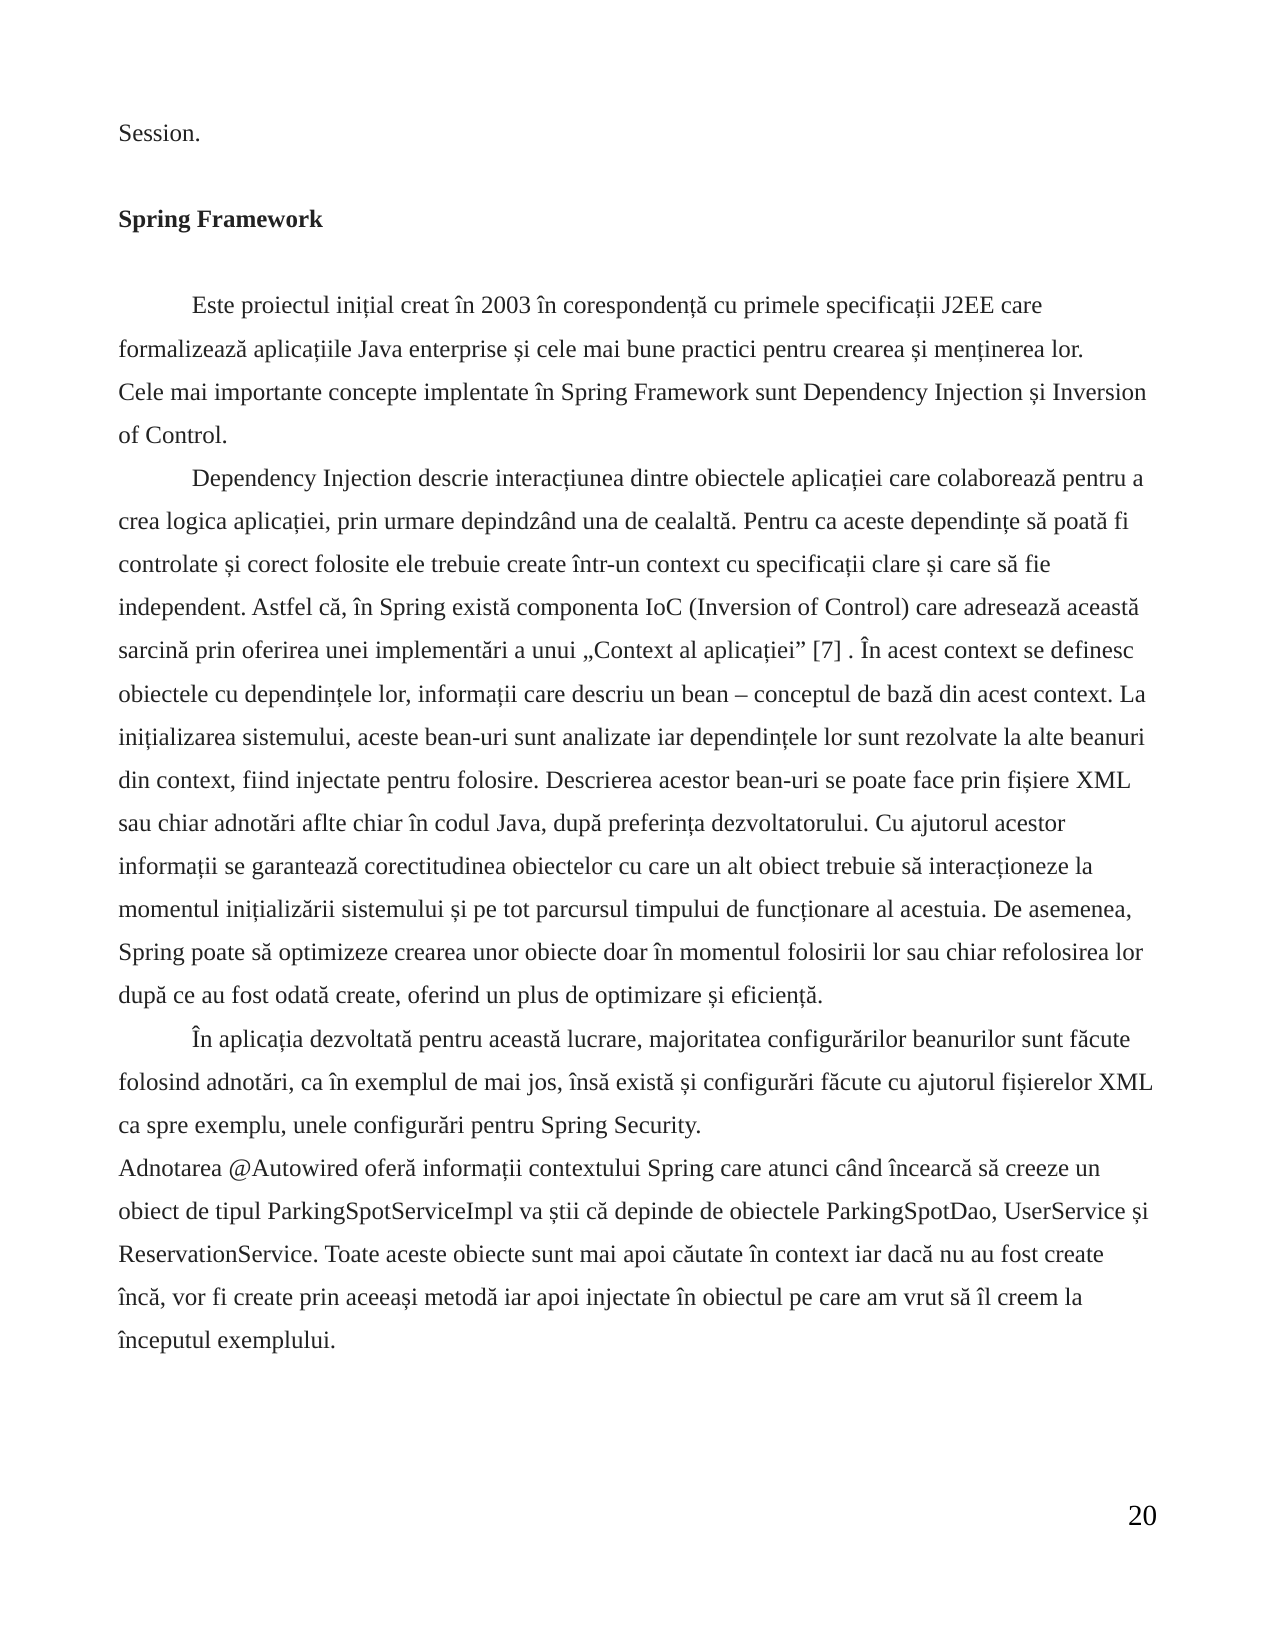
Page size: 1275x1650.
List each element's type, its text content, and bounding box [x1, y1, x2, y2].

text Session. [118, 118, 1157, 147]
text Spring Framework [118, 204, 1157, 233]
text Este proiectul inițial creat în 2003 în corespondență cu primele specificații J2EE care formalizează aplicațiile Java enterprise și cele mai bune practici pentru crearea și menținerea lor. [118, 291, 1157, 362]
text Cele mai importante concepte implentate în Spring Framework sunt Dependency Injection și Inversion of Control. [118, 377, 1157, 449]
text Dependency Injection descrie interacțiunea dintre obiectele aplicației care colaborează pentru a crea logica aplicației, prin urmare depindzând una de cealaltă. Pentru ca aceste dependințe să poată fi controlate și corect folosite ele trebuie create într-un context cu specificații clare și care să fie independent. Astfel că, în Spring există componenta IoC (Inversion of Control) care adresează această sarcină prin oferirea unei implementări a unui „Context al aplicației” [7] . În acest context se definesc obiectele cu dependințele lor, informații care descriu un bean – conceptul de bază din acest context. La inițializarea sistemului, aceste bean-uri sunt analizate iar dependințele lor sunt rezolvate la alte beanuri din context, fiind injectate pentru folosire. Descrierea acestor bean-uri se poate face prin fișiere XML sau chiar adnotări aflte chiar în codul Java, după preferința dezvoltatorului. Cu ajutorul acestor informații se garantează corectitudinea obiectelor cu care un alt obiect trebuie să interacționeze la momentul inițializării sistemului și pe tot parcursul timpului de funcționare al acestuia. De asemenea, Spring poate să optimizeze crearea unor obiecte doar în momentul folosirii lor sau chiar refolosirea lor după ce au fost odată create, oferind un plus de optimizare și eficiență. [118, 463, 1157, 1009]
text În aplicația dezvoltată pentru această lucrare, majoritatea configurărilor beanurilor sunt făcute folosind adnotări, ca în exemplul de mai jos, însă există și configurări făcute cu ajutorul fișierelor XML ca spre exemplu, unele configurări pentru Spring Security. [118, 1024, 1157, 1139]
text Adnotarea @Autowired oferă informații contextului Spring care atunci când încearcă să creeze un obiect de tipul ParkingSpotServiceImpl va știi că depinde de obiectele ParkingSpotDao, UserService și ReservationService. Toate aceste obiecte sunt mai apoi căutate în context iar dacă nu au fost create încă, vor fi create prin aceeași metodă iar apoi injectate în obiectul pe care am vrut să îl creem la începutul exemplului. [118, 1153, 1157, 1354]
